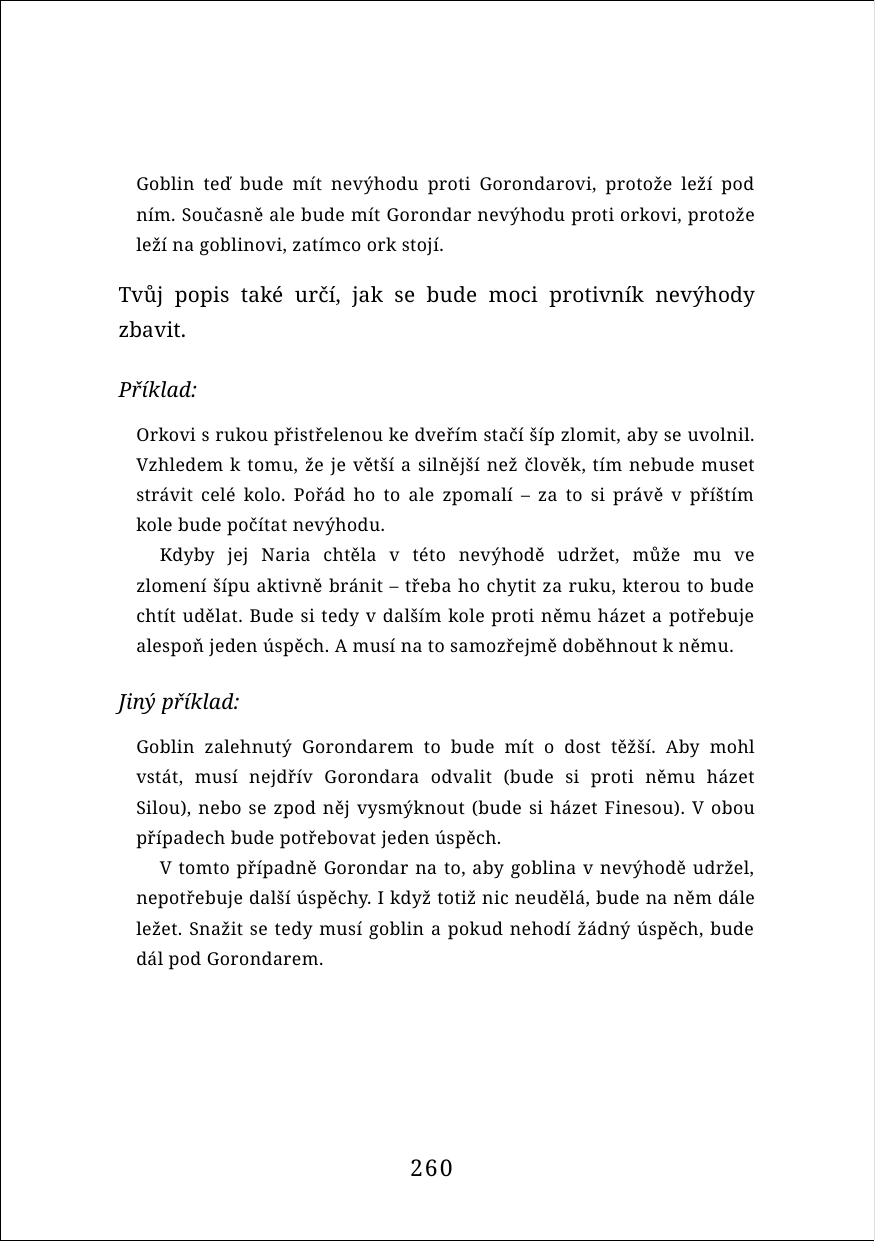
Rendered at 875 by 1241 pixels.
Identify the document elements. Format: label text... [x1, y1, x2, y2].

text Goblin teď bude mít nevýhodu proti Gorondarovi, protože leží pod ním. Současně ale bude mít Gorondar nevýhodu proti orkovi, protože leží na goblinovi, zatímco ork stojí. [136, 172, 756, 256]
text Orkovi s rukou přistřelenou ke dveřím stačí šíp zlomit, aby se uvolnil. Vzhledem k tomu, že je větší a silnější než člověk, tím nebude muset strávit celé kolo. Pořád ho to ale zpomalí – za to si právě v příštím kole bude počítat nevýhodu. Kdyby jej Naria chtěla v této nevýhodě udržet, může mu ve zlomení šípu aktivně bránit – třeba ho chytit za ruku, kterou to bude chtít udělat. Bude si tedy v dalším kole proti němu házet a potřebuje alespoň jeden úspěch. A musí na to samozřejmě doběhnout k němu. [136, 422, 756, 658]
text Goblin zalehnutý Gorondarem to bude mít o dost těžší. Aby mohl vstát, musí nejdřív Gorondara odvalit (bude si proti němu házet Silou), nebo se zpod něj vysmýknout (bude si házet Finesou). V obou případech bude potřebovat jeden úspěch. V tomto případně Gorondar na to, aby goblina v nevýhodě udržel, nepotřebuje další úspěchy. I když totiž nic neudělá, bude na něm dále ležet. Snažit se tedy musí goblin a pokud nehodí žádný úspěch, bude dál pod Gorondarem. [136, 735, 756, 970]
text Příklad: [118, 375, 756, 403]
text Jiný příklad: [118, 687, 756, 716]
text Tvůj popis také určí, jak se bude moci protivník nevýhody zbavit. [118, 280, 756, 344]
